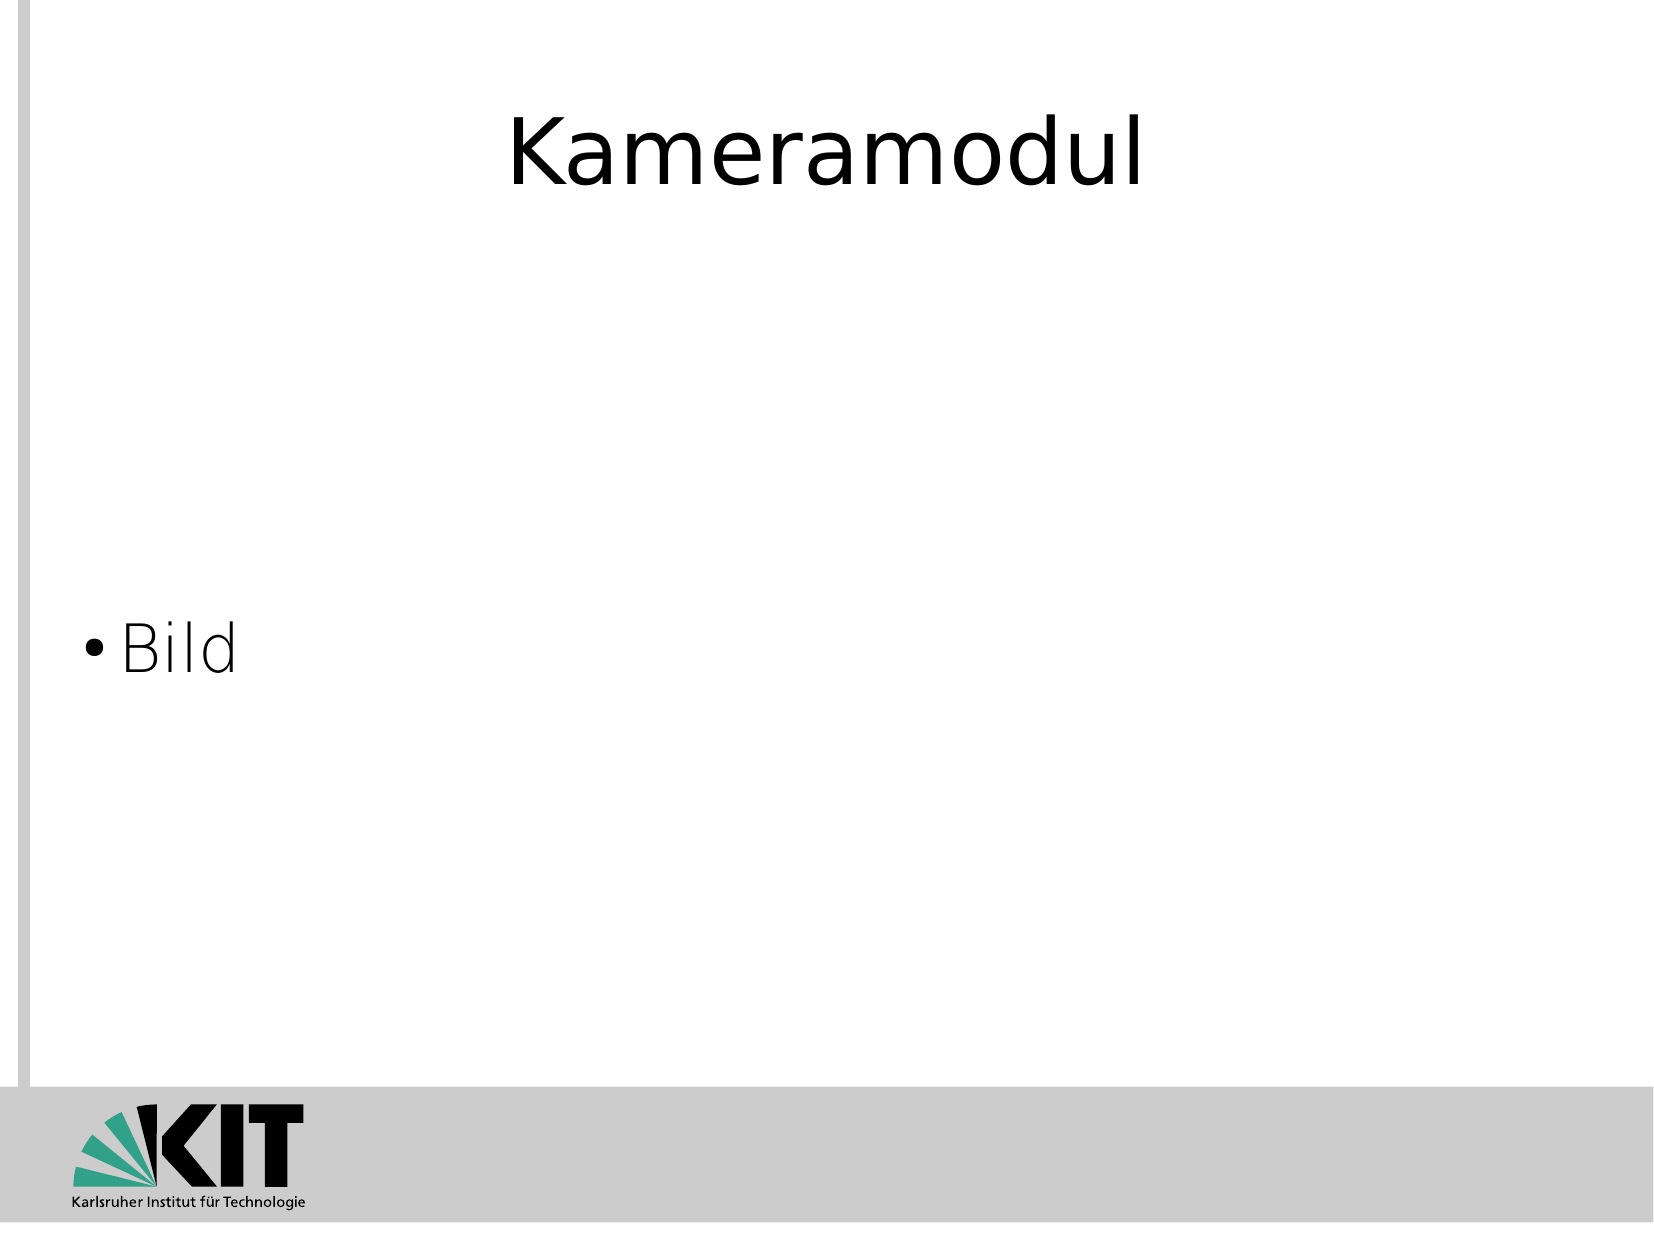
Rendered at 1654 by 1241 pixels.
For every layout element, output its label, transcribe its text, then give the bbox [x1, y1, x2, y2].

title Kameramodul [82, 49, 1571, 257]
picture [70, 1098, 308, 1217]
subtitle Bild [82, 290, 1571, 1010]
text_box [0, 1086, 1654, 1223]
